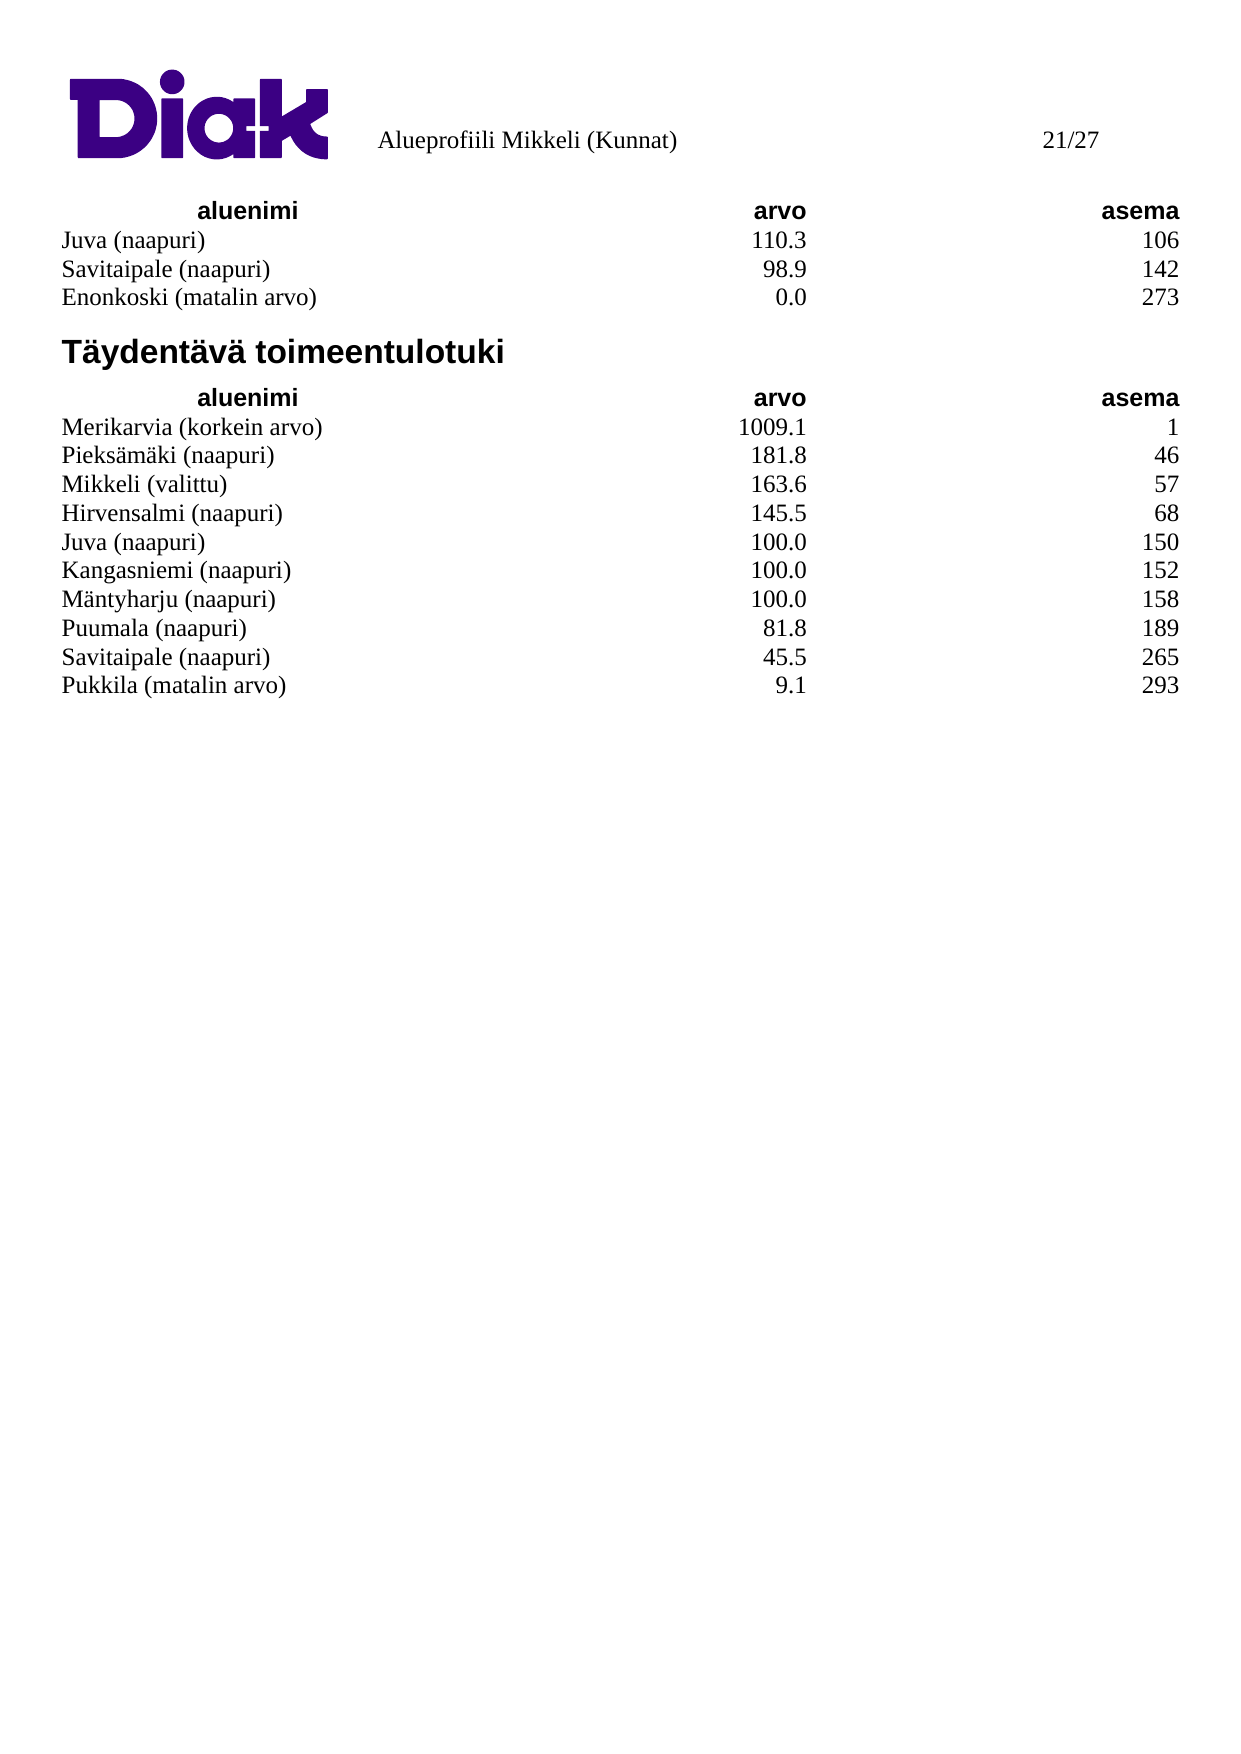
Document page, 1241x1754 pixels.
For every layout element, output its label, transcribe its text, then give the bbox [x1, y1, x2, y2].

table_cell Mäntyharju (naapuri) [61, 584, 434, 613]
table_cell 163.6 [434, 469, 806, 498]
table_cell Juva (naapuri) [61, 225, 434, 254]
table_cell 189 [806, 613, 1179, 642]
table_cell 110.3 [434, 225, 806, 254]
table_cell 181.8 [434, 441, 806, 469]
table_header asema [806, 383, 1179, 412]
table_cell 273 [806, 283, 1179, 311]
table_cell 45.5 [434, 642, 806, 671]
table_cell Enonkoski (matalin arvo) [61, 283, 434, 311]
table_cell 81.8 [434, 613, 806, 642]
table_cell 46 [806, 441, 1179, 469]
table_header aluenimi [61, 196, 434, 225]
table_cell 57 [806, 469, 1179, 498]
table_cell 1009.1 [434, 412, 806, 441]
table_cell Savitaipale (naapuri) [61, 642, 434, 671]
table_cell 142 [806, 254, 1179, 282]
table_cell Hirvensalmi (naapuri) [61, 498, 434, 527]
table_cell 9.1 [434, 671, 806, 699]
table_cell 152 [806, 556, 1179, 584]
table_cell 293 [806, 671, 1179, 699]
table_cell 100.0 [434, 556, 806, 584]
table_cell 265 [806, 642, 1179, 671]
table_cell Puumala (naapuri) [61, 613, 434, 642]
table_header arvo [434, 383, 806, 412]
table_cell Merikarvia (korkein arvo) [61, 412, 434, 441]
table_header aluenimi [61, 383, 434, 412]
table_cell 145.5 [434, 498, 806, 527]
table_cell Pukkila (matalin arvo) [61, 671, 434, 699]
table_cell 0.0 [434, 283, 806, 311]
table_cell Juva (naapuri) [61, 527, 434, 556]
table_header asema [806, 196, 1179, 225]
table_cell Savitaipale (naapuri) [61, 254, 434, 282]
table_cell Kangasniemi (naapuri) [61, 556, 434, 584]
table_header arvo [434, 196, 806, 225]
table_cell 106 [806, 225, 1179, 254]
table_cell 100.0 [434, 584, 806, 613]
table_cell 98.9 [434, 254, 806, 282]
table_cell 100.0 [434, 527, 806, 556]
table_cell Pieksämäki (naapuri) [61, 441, 434, 469]
table_cell Mikkeli (valittu) [61, 469, 434, 498]
subtitle Täydentävä toimeentulotuki [61, 332, 1179, 371]
table_cell 1 [806, 412, 1179, 441]
table_cell 68 [806, 498, 1179, 527]
table_cell 150 [806, 527, 1179, 556]
table_cell 158 [806, 584, 1179, 613]
